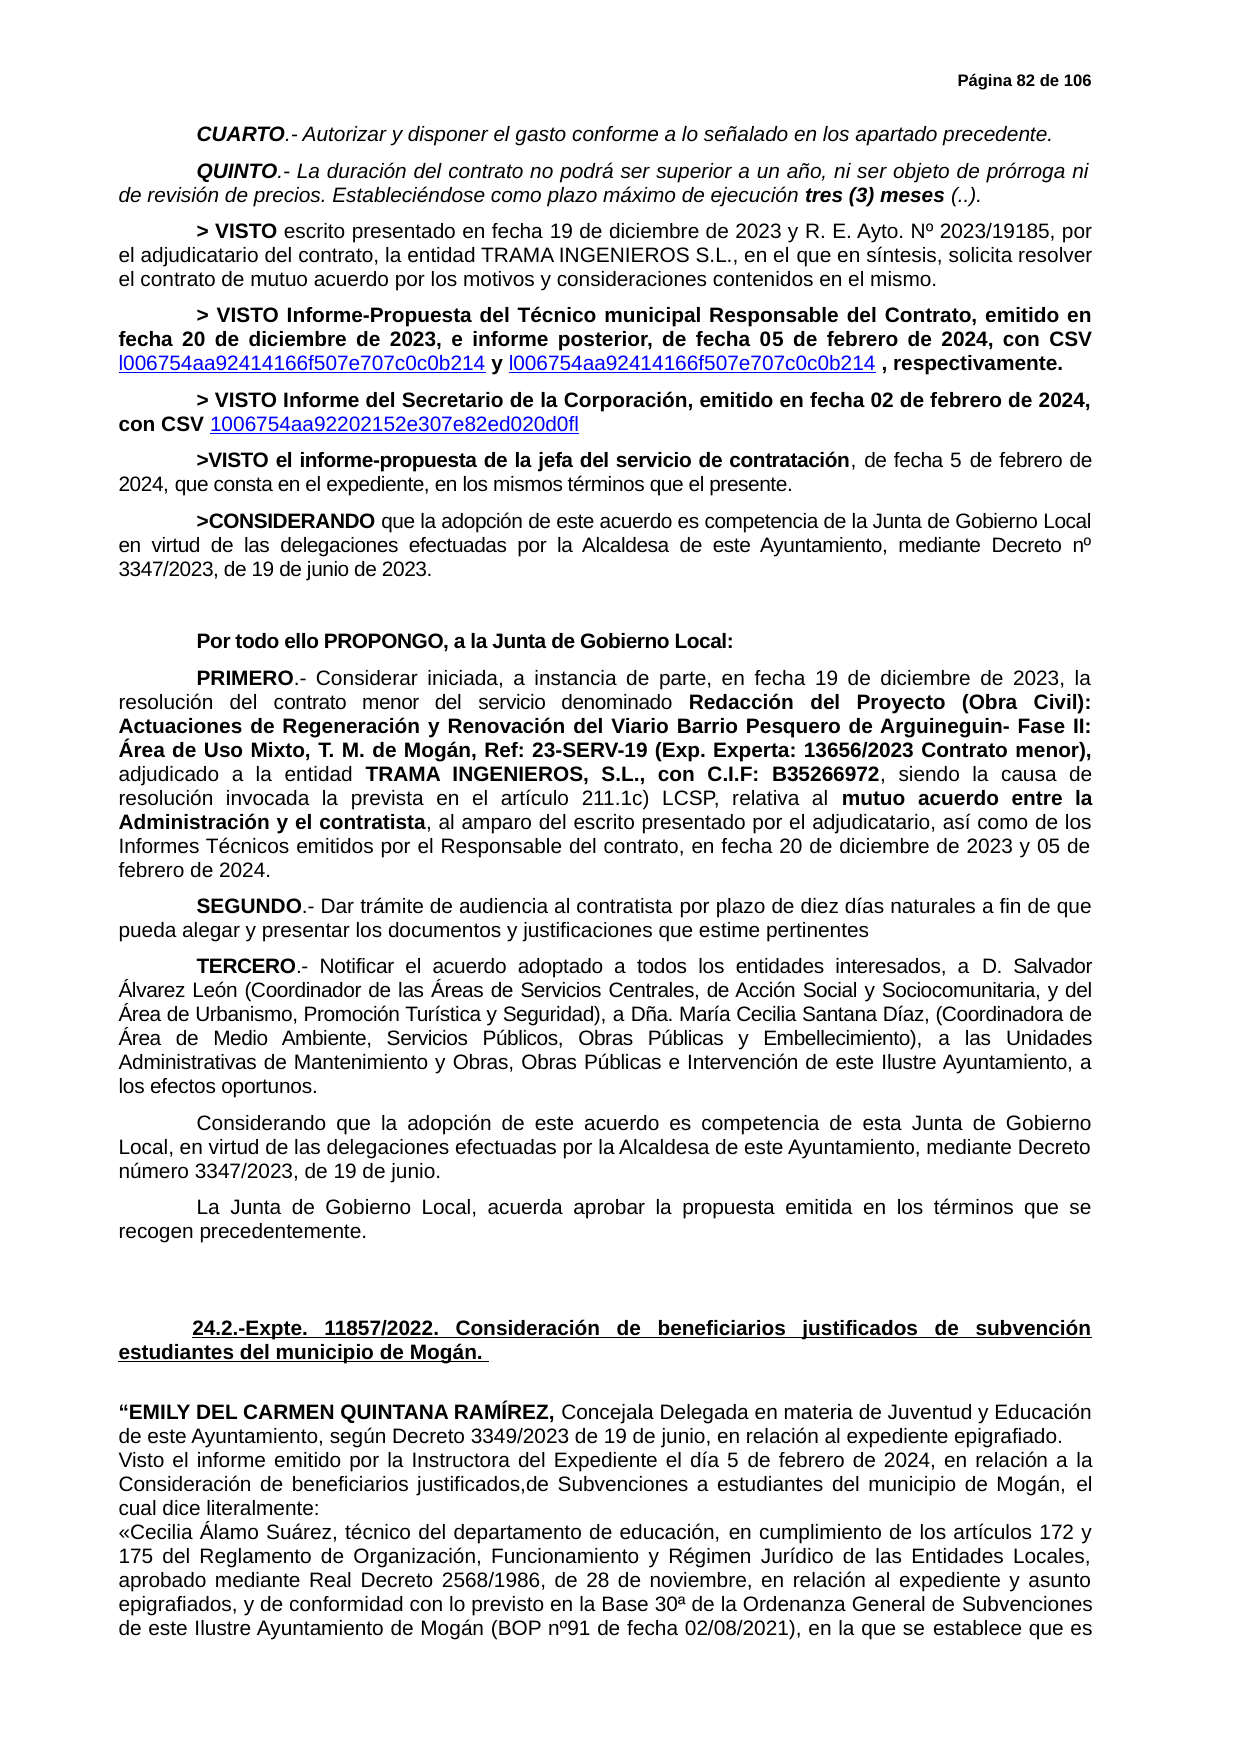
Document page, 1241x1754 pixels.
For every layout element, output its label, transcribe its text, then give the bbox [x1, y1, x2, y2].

text Visto el informe emitido por la Instructora del Expediente el día 5 de febrero de 2024, en relación a la Consideración de beneficiarios justificados,de Subvenciones a estudiantes del municipio de Mogán, el cual dice literalmente: [118, 1448, 1092, 1520]
text 24.2.-Expte. 11857/2022. Consideración de beneficiarios justificados de subvención estudiantes del municipio de Mogán. [118, 1292, 1092, 1364]
text QUINTO.- La duración del contrato no podrá ser superior a un año, ni ser objeto de prórroga ni de revisión de precios. Estableciéndose como plazo máximo de ejecución tres (3) meses (..). [118, 158, 1092, 206]
text “EMILY DEL CARMEN QUINTANA RAMÍREZ, Concejala Delegada en materia de Juventud y Educación de este Ayuntamiento, según Decreto 3349/2023 de 19 de junio, en relación al expediente epigrafiado. [118, 1400, 1092, 1448]
text CUARTO.- Autorizar y disponer el gasto conforme a lo señalado en los apartado precedente. [118, 122, 1092, 146]
text Considerando que la adopción de este acuerdo es competencia de esta Junta de Gobierno Local, en virtud de las delegaciones efectuadas por la Alcaldesa de este Ayuntamiento, mediante Decreto número 3347/2023, de 19 de junio. [118, 1111, 1092, 1182]
text Por todo ello PROPONGO, a la Junta de Gobierno Local: [118, 629, 1092, 653]
text PRIMERO.- Considerar iniciada, a instancia de parte, en fecha 19 de diciembre de 2023, la resolución del contrato menor del servicio denominado Redacción del Proyecto (Obra Civil): Actuaciones de Regeneración y Renovación del Viario Barrio Pesquero de Arguineguin- Fase II: Área de Uso Mixto, T. M. de Mogán, Ref: 23-SERV-19 (Exp. Experta: 13656/2023 Contrato menor), adjudicado a la entidad TRAMA INGENIEROS, S.L., con C.I.F: B35266972, siendo la causa de resolución invocada la prevista en el artículo 211.1c) LCSP, relativa al mutuo acuerdo entre la Administración y el contratista, al amparo del escrito presentado por el adjudicatario, así como de los Informes Técnicos emitidos por el Responsable del contrato, en fecha 20 de diciembre de 2023 y 05 de febrero de 2024. [118, 666, 1092, 881]
text TERCERO.- Notificar el acuerdo adoptado a todos los entidades interesados, a D. Salvador Álvarez León (Coordinador de las Áreas de Servicios Centrales, de Acción Social y Sociocomunitaria, y del Área de Urbanismo, Promoción Turística y Seguridad), a Dña. María Cecilia Santana Díaz, (Coordinadora de Área de Medio Ambiente, Servicios Públicos, Obras Públicas y Embellecimiento), a las Unidades Administrativas de Mantenimiento y Obras, Obras Públicas e Intervención de este Ilustre Ayuntamiento, a los efectos oportunos. [118, 954, 1092, 1098]
text > VISTO Informe-Propuesta del Técnico municipal Responsable del Contrato, emitido en fecha 20 de diciembre de 2023, e informe posterior, de fecha 05 de febrero de 2024, con CSV l006754aa92414166f507e707c0c0b214 y l006754aa92414166f507e707c0c0b214 , respectivamente. [118, 303, 1092, 375]
text La Junta de Gobierno Local, acuerda aprobar la propuesta emitida en los términos que se recogen precedentemente. [118, 1195, 1092, 1243]
text >CONSIDERANDO que la adopción de este acuerdo es competencia de la Junta de Gobierno Local en virtud de las delegaciones efectuadas por la Alcaldesa de este Ayuntamiento, mediante Decreto nº 3347/2023, de 19 de junio de 2023. [118, 508, 1092, 580]
text SEGUNDO.- Dar trámite de audiencia al contratista por plazo de diez días naturales a fin de que pueda alegar y presentar los documentos y justificaciones que estime pertinentes [118, 894, 1092, 942]
text «Cecilia Álamo Suárez, técnico del departamento de educación, en cumplimiento de los artículos 172 y 175 del Reglamento de Organización, Funcionamiento y Régimen Jurídico de las Entidades Locales, aprobado mediante Real Decreto 2568/1986, de 28 de noviembre, en relación al expediente y asunto epigrafiados, y de conformidad con lo previsto en la Base 30ª de la Ordenanza General de Subvenciones de este Ilustre Ayuntamiento de Mogán (BOP nº91 de fecha 02/08/2021), en la que se establece que es [118, 1520, 1092, 1640]
text > VISTO Informe del Secretario de la Corporación, emitido en fecha 02 de febrero de 2024, con CSV 1006754aa92202152e307e82ed020d0fl [118, 388, 1092, 436]
text > VISTO escrito presentado en fecha 19 de diciembre de 2023 y R. E. Ayto. Nº 2023/19185, por el adjudicatario del contrato, la entidad TRAMA INGENIEROS S.L., en el que en síntesis, solicita resolver el contrato de mutuo acuerdo por los motivos y consideraciones contenidos en el mismo. [118, 219, 1092, 291]
text >VISTO el informe-propuesta de la jefa del servicio de contratación, de fecha 5 de febrero de 2024, que consta en el expediente, en los mismos términos que el presente. [118, 448, 1092, 496]
